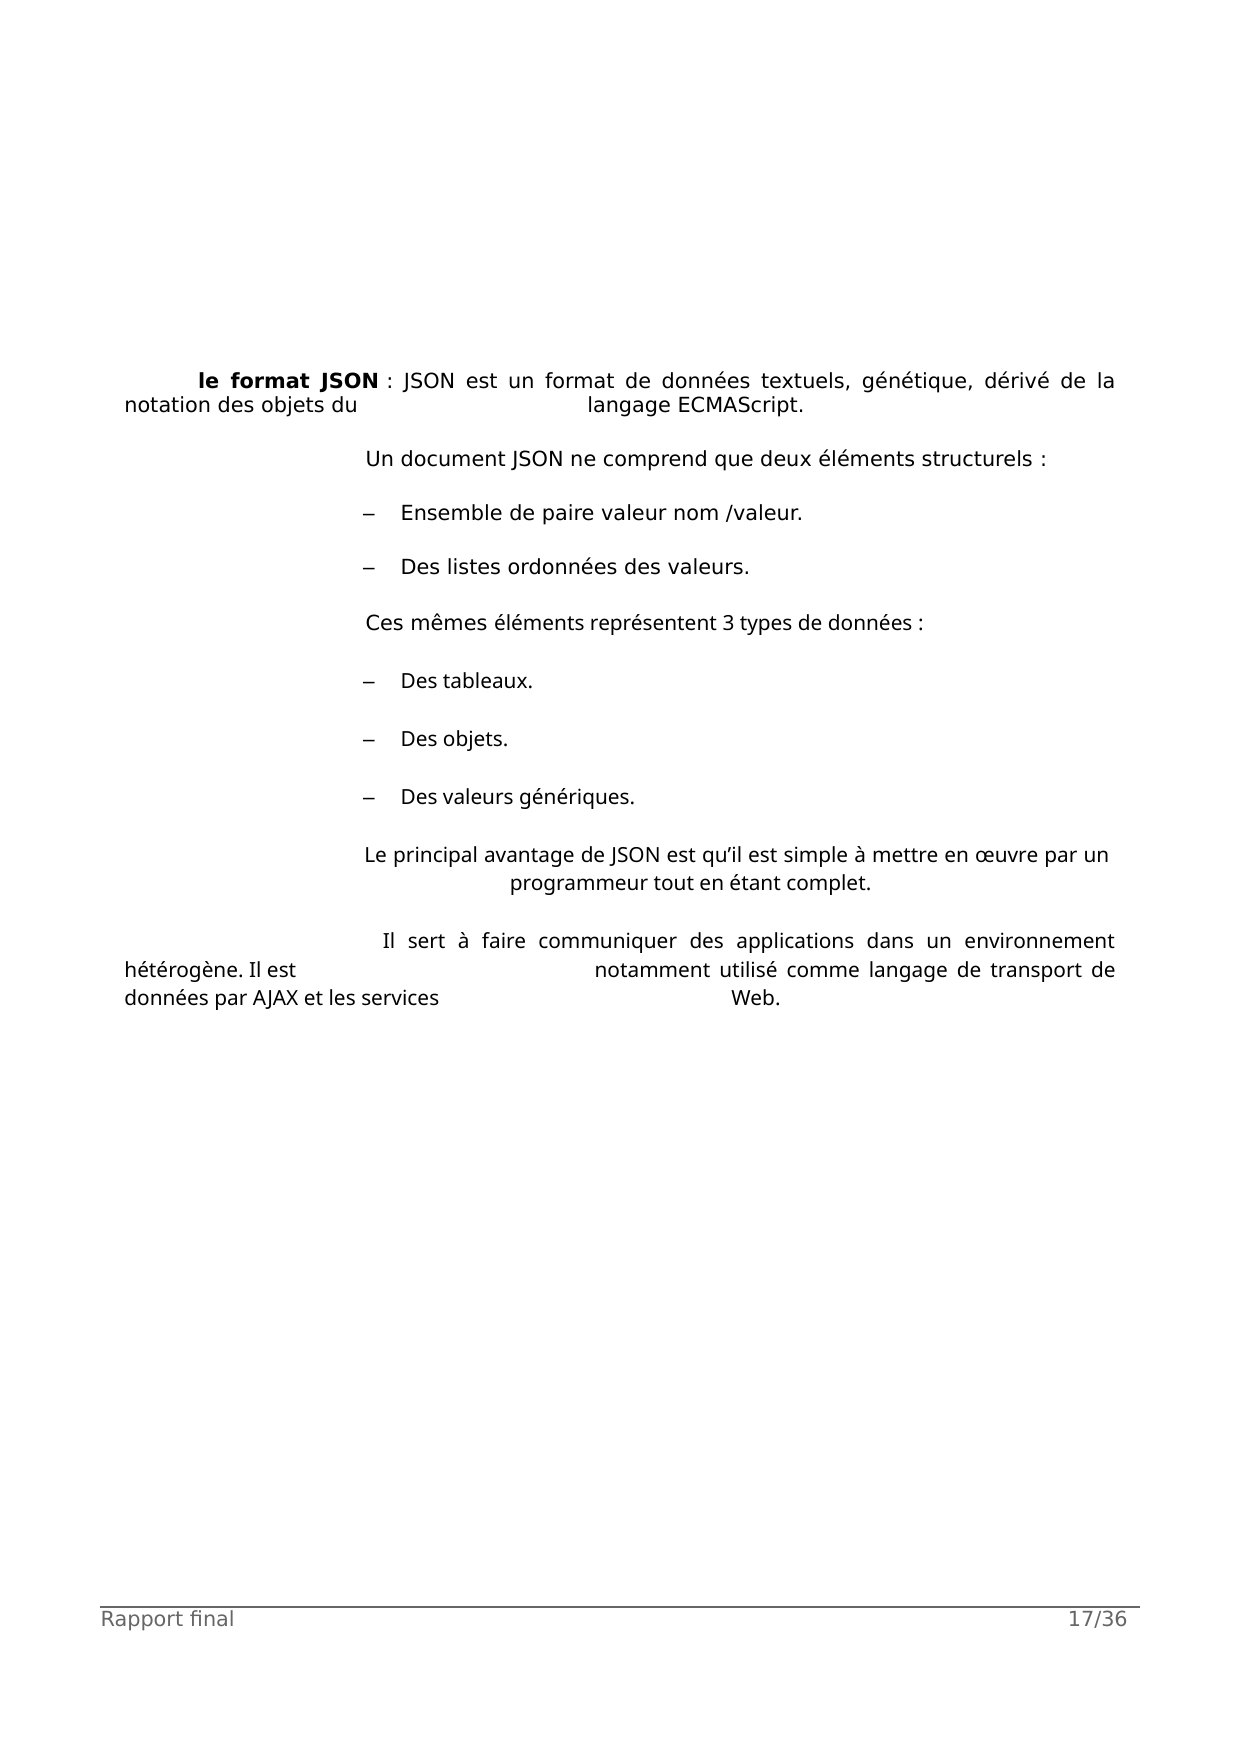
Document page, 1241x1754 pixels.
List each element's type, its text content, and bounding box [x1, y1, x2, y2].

text Il sert à faire communiquer des applications dans un environnement hétérogène. Il est notamment utilisé comme langage de transport de données par AJAX et les services Web. [124, 926, 1116, 1012]
list Des valeurs génériques. [363, 782, 1140, 811]
list Des tableaux. [363, 666, 1140, 695]
list Des listes ordonnées des valeurs. [363, 555, 1140, 579]
text le format JSON : JSON est un format de données textuels, génétique, dérivé de la notation des objets du langage ECMAScript. [124, 369, 1116, 418]
list Ensemble de paire valeur nom /valeur. [363, 501, 1140, 525]
text Un document JSON ne comprend que deux éléments structurels : [124, 447, 1116, 471]
text Le principal avantage de JSON est qu’il est simple à mettre en œuvre par un programmeur tout en étant complet. [124, 840, 1116, 897]
text Ces mêmes éléments représentent 3 types de données : [124, 608, 1116, 637]
list Des objets. [363, 724, 1140, 753]
